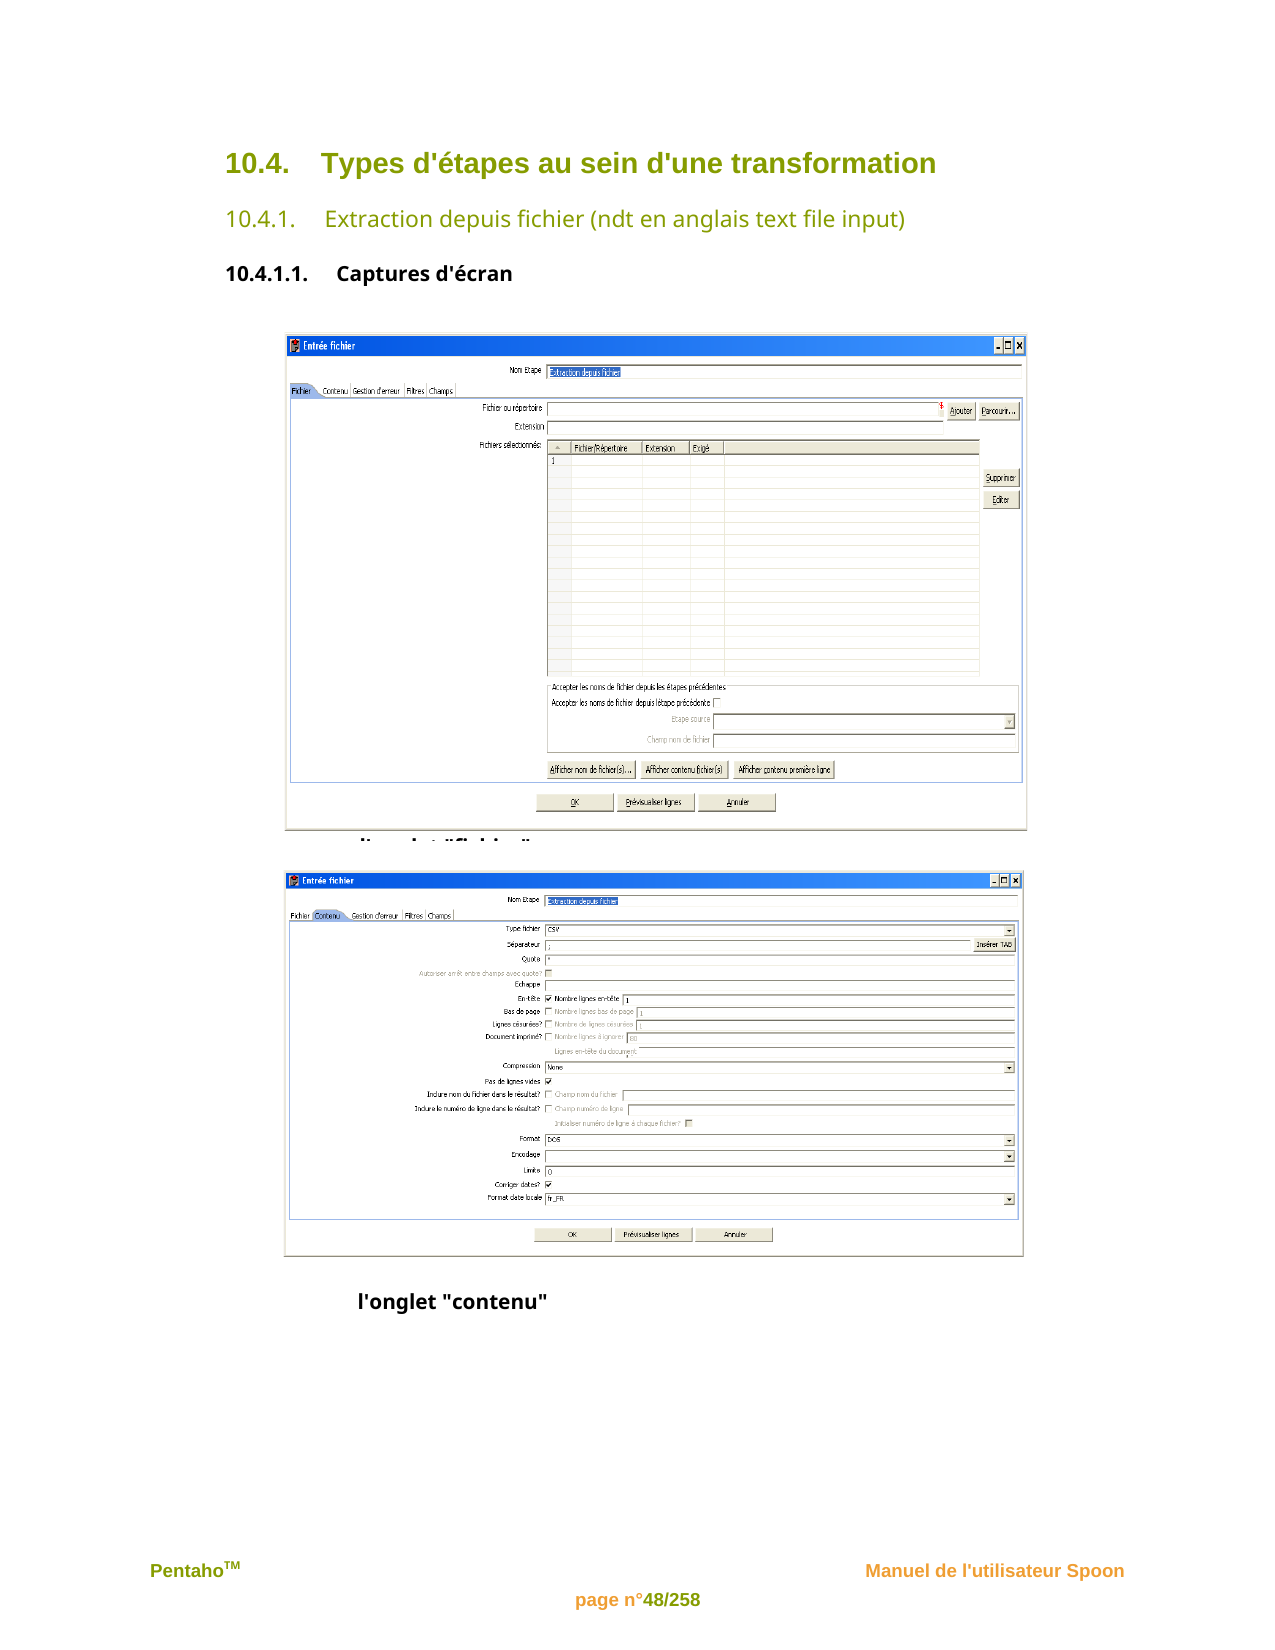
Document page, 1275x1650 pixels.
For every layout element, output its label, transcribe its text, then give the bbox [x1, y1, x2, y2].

text l'onglet "fichier" [359, 831, 1027, 860]
subtitle Captures d'écran [225, 258, 1125, 287]
picture [284, 332, 1028, 831]
subtitle Extraction depuis fichier (ndt en anglais text file input) [225, 204, 1125, 233]
subtitle Types d'étapes au sein d'une transformation [225, 150, 1125, 179]
picture [283, 870, 1024, 1257]
text l'onglet "contenu" [357, 1257, 1025, 1315]
